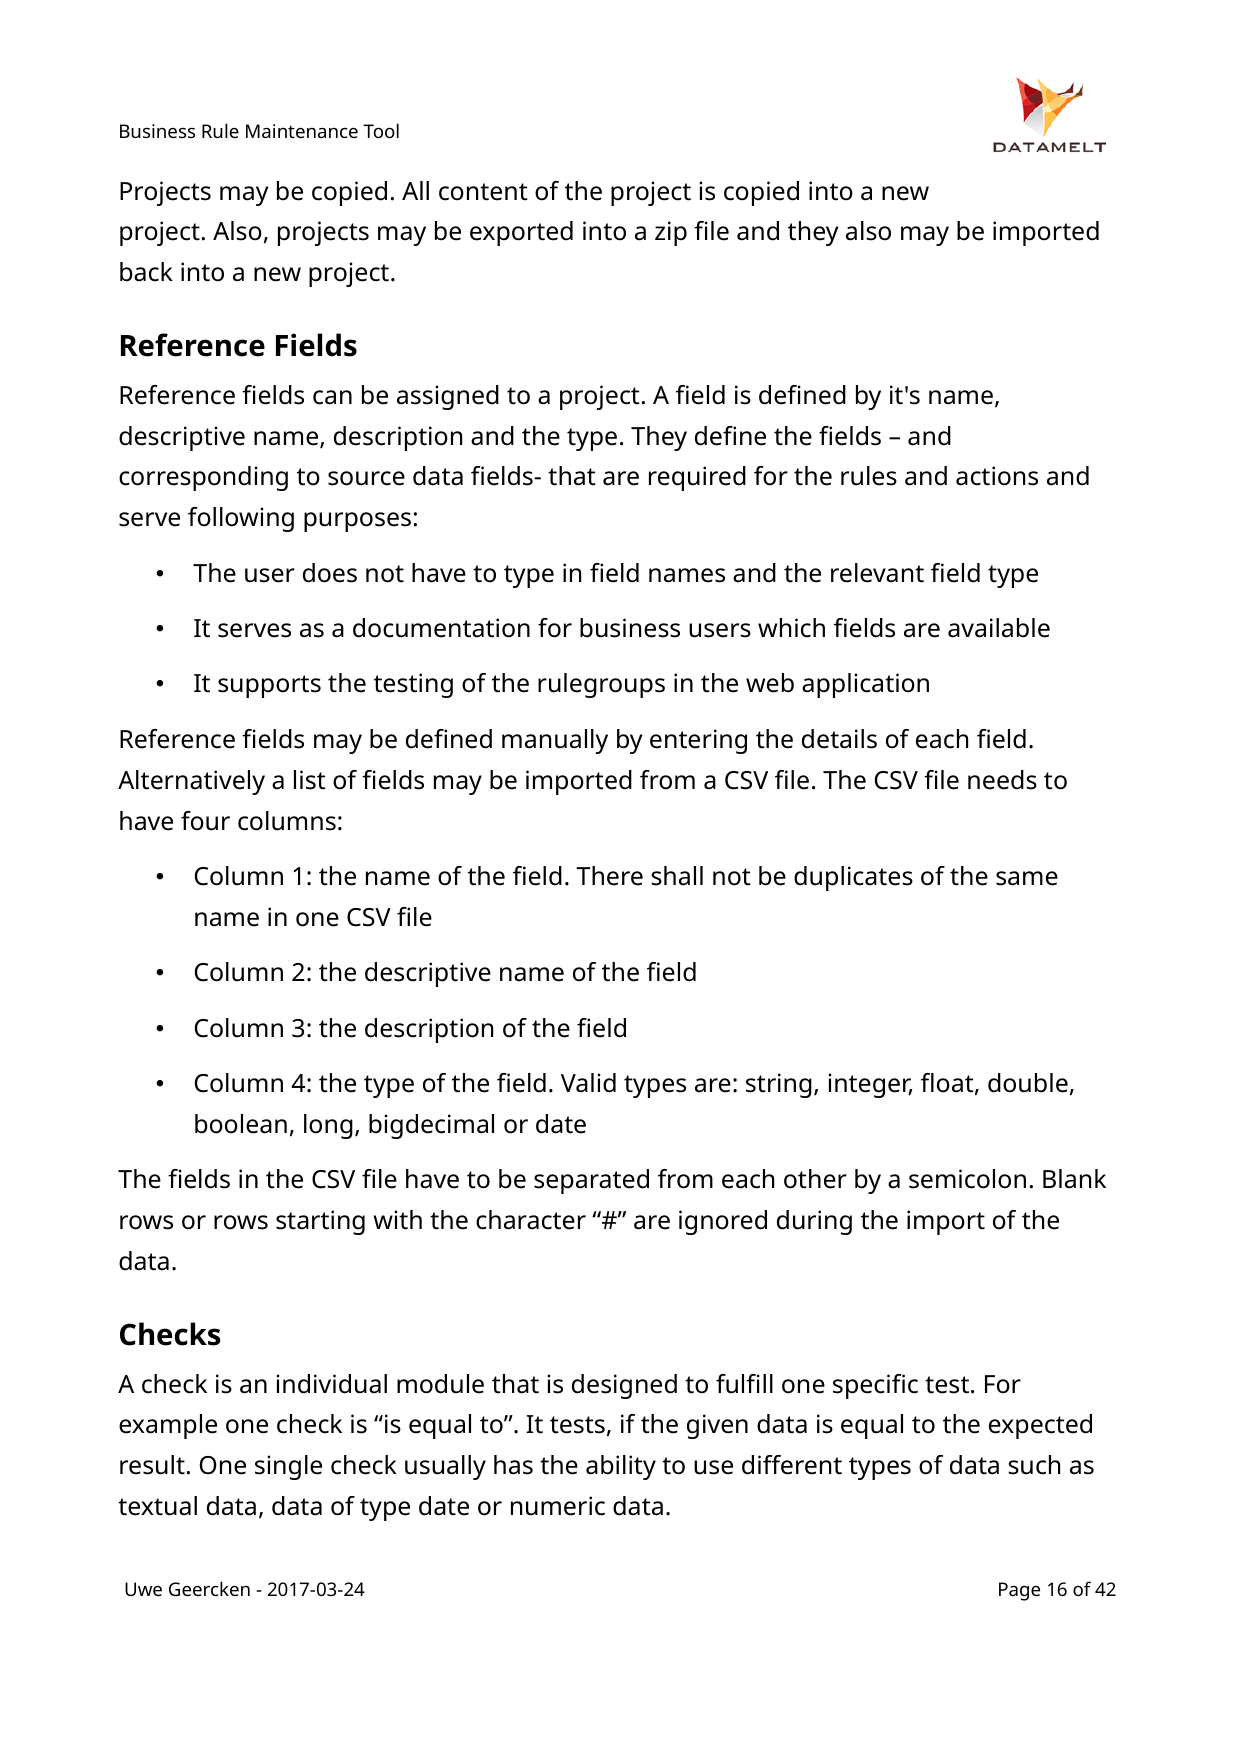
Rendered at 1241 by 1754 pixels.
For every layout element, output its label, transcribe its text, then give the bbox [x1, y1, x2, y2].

list The user does not have to type in field names and the relevant field type [156, 555, 1122, 589]
list It supports the testing of the rulegroups in the web application [156, 666, 1122, 700]
text A check is an individual module that is designed to fulfill one specific test. For example one check is “is equal to”. It tests, if the given data is equal to the expected result. One single check usually has the ability to use different types of data such as textual data, data of type date or numeric data. [118, 1366, 1122, 1523]
list Column 4: the type of the field. Valid types are: string, integer, float, double, boolean, long, bigdecimal or date [156, 1066, 1122, 1141]
text Reference fields may be defined manually by entering the details of each field. Alternatively a list of fields may be imported from a CSV file. The CSV file needs to have four columns: [118, 722, 1122, 837]
text Reference fields can be assigned to a project. A field is defined by it's name, descriptive name, description and the type. They define the fields – and corresponding to source data fields- that are required for the rules and actions and serve following purposes: [118, 377, 1122, 534]
text Projects may be copied. All content of the project is copied into a new project. Also, projects may be exported into a zip file and they also may be imported back into a new project. [118, 173, 1122, 289]
picture [992, 69, 1107, 160]
subtitle Reference Fields [118, 325, 1122, 365]
list Column 3: the description of the field [156, 1010, 1122, 1044]
text The fields in the CSV file have to be separated from each other by a semicolon. Blank rows or rows starting with the character “#” are ignored during the import of the data. [118, 1162, 1122, 1278]
list Column 1: the name of the field. There shall not be duplicates of the same name in one CSV file [156, 859, 1122, 933]
list Column 2: the descriptive name of the field [156, 955, 1122, 989]
subtitle Checks [118, 1314, 1122, 1354]
list It serves as a documentation for business users which fields are available [156, 611, 1122, 645]
